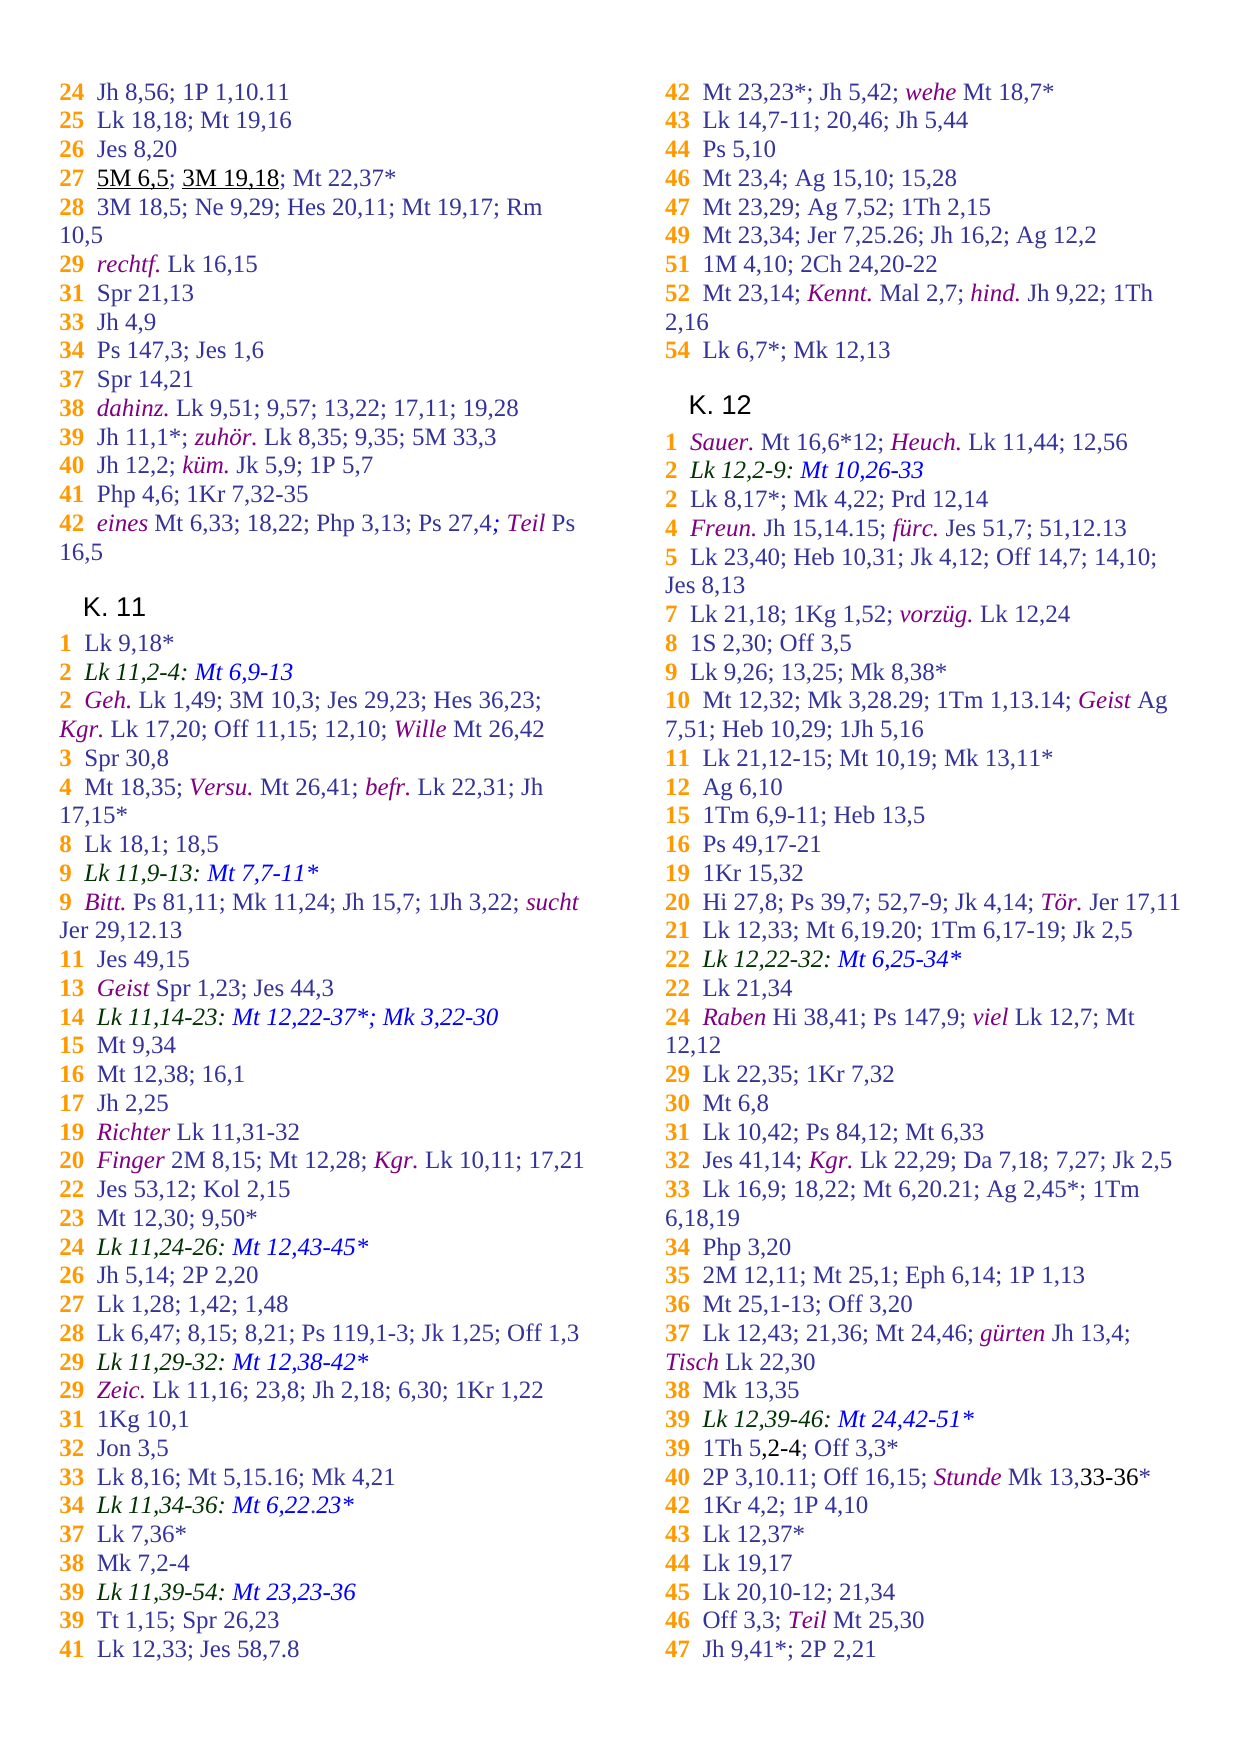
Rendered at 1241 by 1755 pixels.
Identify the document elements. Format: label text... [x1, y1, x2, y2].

text 3 Spr 30,8 [59, 743, 587, 772]
text 11 Jes 49,15 [59, 944, 587, 973]
text 37 Spr 14,21 [59, 364, 587, 393]
text 33 Lk 8,16; Mt 5,15.16; Mk 4,21 [59, 1462, 587, 1491]
text 29 rechtf. Lk 16,15 [59, 249, 587, 278]
subtitle K. 12 [688, 389, 1193, 421]
text 7 Lk 21,18; 1Kg 1,52; vorzüg. Lk 12,24 [665, 599, 1193, 628]
text 38 Mk 13,35 [665, 1376, 1193, 1404]
text 42 eines Mt 6,33; 18,22; Php 3,13; Ps 27,4; Teil Ps 16,5 [59, 508, 587, 566]
text 2 Geh. Lk 1,49; 3M 10,3; Jes 29,23; Hes 36,23; Kgr. Lk 17,20; Off 11,15; 12,10; Wille Mt 26,42 [59, 686, 587, 743]
text 5 Lk 23,40; Heb 10,31; Jk 4,12; Off 14,7; 14,10; Jes 8,13 [665, 542, 1193, 599]
text 9 Bitt. Ps 81,11; Mk 11,24; Jh 15,7; 1Jh 3,22; sucht Jer 29,12.13 [59, 887, 587, 944]
text 15 1Tm 6,9-11; Heb 13,5 [665, 801, 1193, 829]
text 29 Lk 11,29-32: Mt 12,38-42* [59, 1347, 587, 1376]
text 28 3M 18,5; Ne 9,29; Hes 20,11; Mt 19,17; Rm 10,5 [59, 192, 587, 249]
text 52 Mt 23,14; Kennt. Mal 2,7; hind. Jh 9,22; 1Th 2,16 [665, 278, 1193, 336]
text 47 Mt 23,29; Ag 7,52; 1Th 2,15 [665, 192, 1193, 221]
text 37 Lk 7,36* [59, 1519, 587, 1548]
text 9 Lk 9,26; 13,25; Mk 8,38* [665, 657, 1193, 686]
text 37 Lk 12,43; 21,36; Mt 24,46; gürten Jh 13,4; Tisch Lk 22,30 [665, 1318, 1193, 1376]
text 12 Ag 6,10 [665, 772, 1193, 801]
text 39 Jh 11,1*; zuhör. Lk 8,35; 9,35; 5M 33,3 [59, 422, 587, 451]
text 20 Hi 27,8; Ps 39,7; 52,7-9; Jk 4,14; Tör. Jer 17,11 [665, 887, 1193, 916]
text 33 Jh 4,9 [59, 307, 587, 336]
text 39 Tt 1,15; Spr 26,23 [59, 1606, 587, 1634]
text 42 Mt 23,23*; Jh 5,42; wehe Mt 18,7* [665, 77, 1193, 106]
text 28 Lk 6,47; 8,15; 8,21; Ps 119,1-3; Jk 1,25; Off 1,3 [59, 1318, 587, 1347]
text 29 Lk 22,35; 1Kr 7,32 [665, 1059, 1193, 1088]
text 2 Lk 12,2-9: Mt 10,26-33 [665, 456, 1193, 484]
text 47 Jh 9,41*; 2P 2,21 [665, 1634, 1193, 1663]
text 17 Jh 2,25 [59, 1088, 587, 1117]
text 30 Mt 6,8 [665, 1088, 1193, 1117]
text 19 1Kr 15,32 [665, 858, 1193, 887]
text 1 Lk 9,18* [59, 628, 587, 657]
text 22 Lk 21,34 [665, 973, 1193, 1002]
text 35 2M 12,11; Mt 25,1; Eph 6,14; 1P 1,13 [665, 1261, 1193, 1289]
text 4 Freun. Jh 15,14.15; fürc. Jes 51,7; 51,12.13 [665, 513, 1193, 542]
text 15 Mt 9,34 [59, 1031, 587, 1059]
text 27 5M 6,5; 3M 19,18; Mt 22,37* [59, 163, 587, 192]
text 2 Lk 8,17*; Mk 4,22; Prd 12,14 [665, 484, 1193, 513]
text 29 Zeic. Lk 11,16; 23,8; Jh 2,18; 6,30; 1Kr 1,22 [59, 1376, 587, 1404]
text 11 Lk 21,12-15; Mt 10,19; Mk 13,11* [665, 743, 1193, 772]
text 24 Raben Hi 38,41; Ps 147,9; viel Lk 12,7; Mt 12,12 [665, 1002, 1193, 1059]
text 38 dahinz. Lk 9,51; 9,57; 13,22; 17,11; 19,28 [59, 393, 587, 422]
text 31 Lk 10,42; Ps 84,12; Mt 6,33 [665, 1117, 1193, 1146]
text 26 Jes 8,20 [59, 134, 587, 163]
text 41 Php 4,6; 1Kr 7,32-35 [59, 479, 587, 508]
text 34 Ps 147,3; Jes 1,6 [59, 336, 587, 364]
text 27 Lk 1,28; 1,42; 1,48 [59, 1289, 587, 1318]
text 13 Geist Spr 1,23; Jes 44,3 [59, 973, 587, 1002]
text 39 Lk 11,39-54: Mt 23,23-36 [59, 1577, 587, 1606]
text 20 Finger 2M 8,15; Mt 12,28; Kgr. Lk 10,11; 17,21 [59, 1146, 587, 1174]
subtitle K. 11 [83, 591, 587, 622]
text 1 Sauer. Mt 16,6*12; Heuch. Lk 11,44; 12,56 [665, 427, 1193, 456]
text 34 Lk 11,34-36: Mt 6,22.23* [59, 1491, 587, 1519]
text 36 Mt 25,1-13; Off 3,20 [665, 1289, 1193, 1318]
text 51 1M 4,10; 2Ch 24,20-22 [665, 249, 1193, 278]
text 31 Spr 21,13 [59, 278, 587, 307]
text 40 2P 3,10.11; Off 16,15; Stunde Mk 13,33-36* [665, 1462, 1193, 1491]
text 26 Jh 5,14; 2P 2,20 [59, 1261, 587, 1289]
text 2 Lk 11,2-4: Mt 6,9-13 [59, 657, 587, 686]
text 49 Mt 23,34; Jer 7,25.26; Jh 16,2; Ag 12,2 [665, 221, 1193, 249]
text 9 Lk 11,9-13: Mt 7,7-11* [59, 858, 587, 887]
text 23 Mt 12,30; 9,50* [59, 1203, 587, 1232]
text 39 1Th 5,2-4; Off 3,3* [665, 1433, 1193, 1462]
text 4 Mt 18,35; Versu. Mt 26,41; befr. Lk 22,31; Jh 17,15* [59, 772, 587, 829]
text 24 Lk 11,24-26: Mt 12,43-45* [59, 1232, 587, 1261]
text 25 Lk 18,18; Mt 19,16 [59, 106, 587, 134]
text 22 Lk 12,22-32: Mt 6,25-34* [665, 944, 1193, 973]
text 43 Lk 14,7-11; 20,46; Jh 5,44 [665, 106, 1193, 134]
text 46 Mt 23,4; Ag 15,10; 15,28 [665, 163, 1193, 192]
text 45 Lk 20,10-12; 21,34 [665, 1577, 1193, 1606]
text 16 Ps 49,17-21 [665, 829, 1193, 858]
text 24 Jh 8,56; 1P 1,10.11 [59, 77, 587, 106]
text 32 Jes 41,14; Kgr. Lk 22,29; Da 7,18; 7,27; Jk 2,5 [665, 1146, 1193, 1174]
text 19 Richter Lk 11,31-32 [59, 1117, 587, 1146]
text 40 Jh 12,2; küm. Jk 5,9; 1P 5,7 [59, 451, 587, 479]
text 38 Mk 7,2-4 [59, 1548, 587, 1577]
text 44 Lk 19,17 [665, 1548, 1193, 1577]
text 43 Lk 12,37* [665, 1519, 1193, 1548]
text 34 Php 3,20 [665, 1232, 1193, 1261]
text 44 Ps 5,10 [665, 134, 1193, 163]
text 33 Lk 16,9; 18,22; Mt 6,20.21; Ag 2,45*; 1Tm 6,18,19 [665, 1174, 1193, 1232]
text 8 1S 2,30; Off 3,5 [665, 628, 1193, 657]
text 21 Lk 12,33; Mt 6,19.20; 1Tm 6,17-19; Jk 2,5 [665, 916, 1193, 944]
text 16 Mt 12,38; 16,1 [59, 1059, 587, 1088]
text 10 Mt 12,32; Mk 3,28.29; 1Tm 1,13.14; Geist Ag 7,51; Heb 10,29; 1Jh 5,16 [665, 686, 1193, 743]
text 39 Lk 12,39-46: Mt 24,42-51* [665, 1404, 1193, 1433]
text 14 Lk 11,14-23: Mt 12,22-37*; Mk 3,22-30 [59, 1002, 587, 1031]
text 42 1Kr 4,2; 1P 4,10 [665, 1491, 1193, 1519]
text 46 Off 3,3; Teil Mt 25,30 [665, 1606, 1193, 1634]
text 31 1Kg 10,1 [59, 1404, 587, 1433]
text 54 Lk 6,7*; Mk 12,13 [665, 336, 1193, 364]
text 8 Lk 18,1; 18,5 [59, 829, 587, 858]
text 41 Lk 12,33; Jes 58,7.8 [59, 1634, 587, 1663]
text 22 Jes 53,12; Kol 2,15 [59, 1174, 587, 1203]
text 32 Jon 3,5 [59, 1433, 587, 1462]
